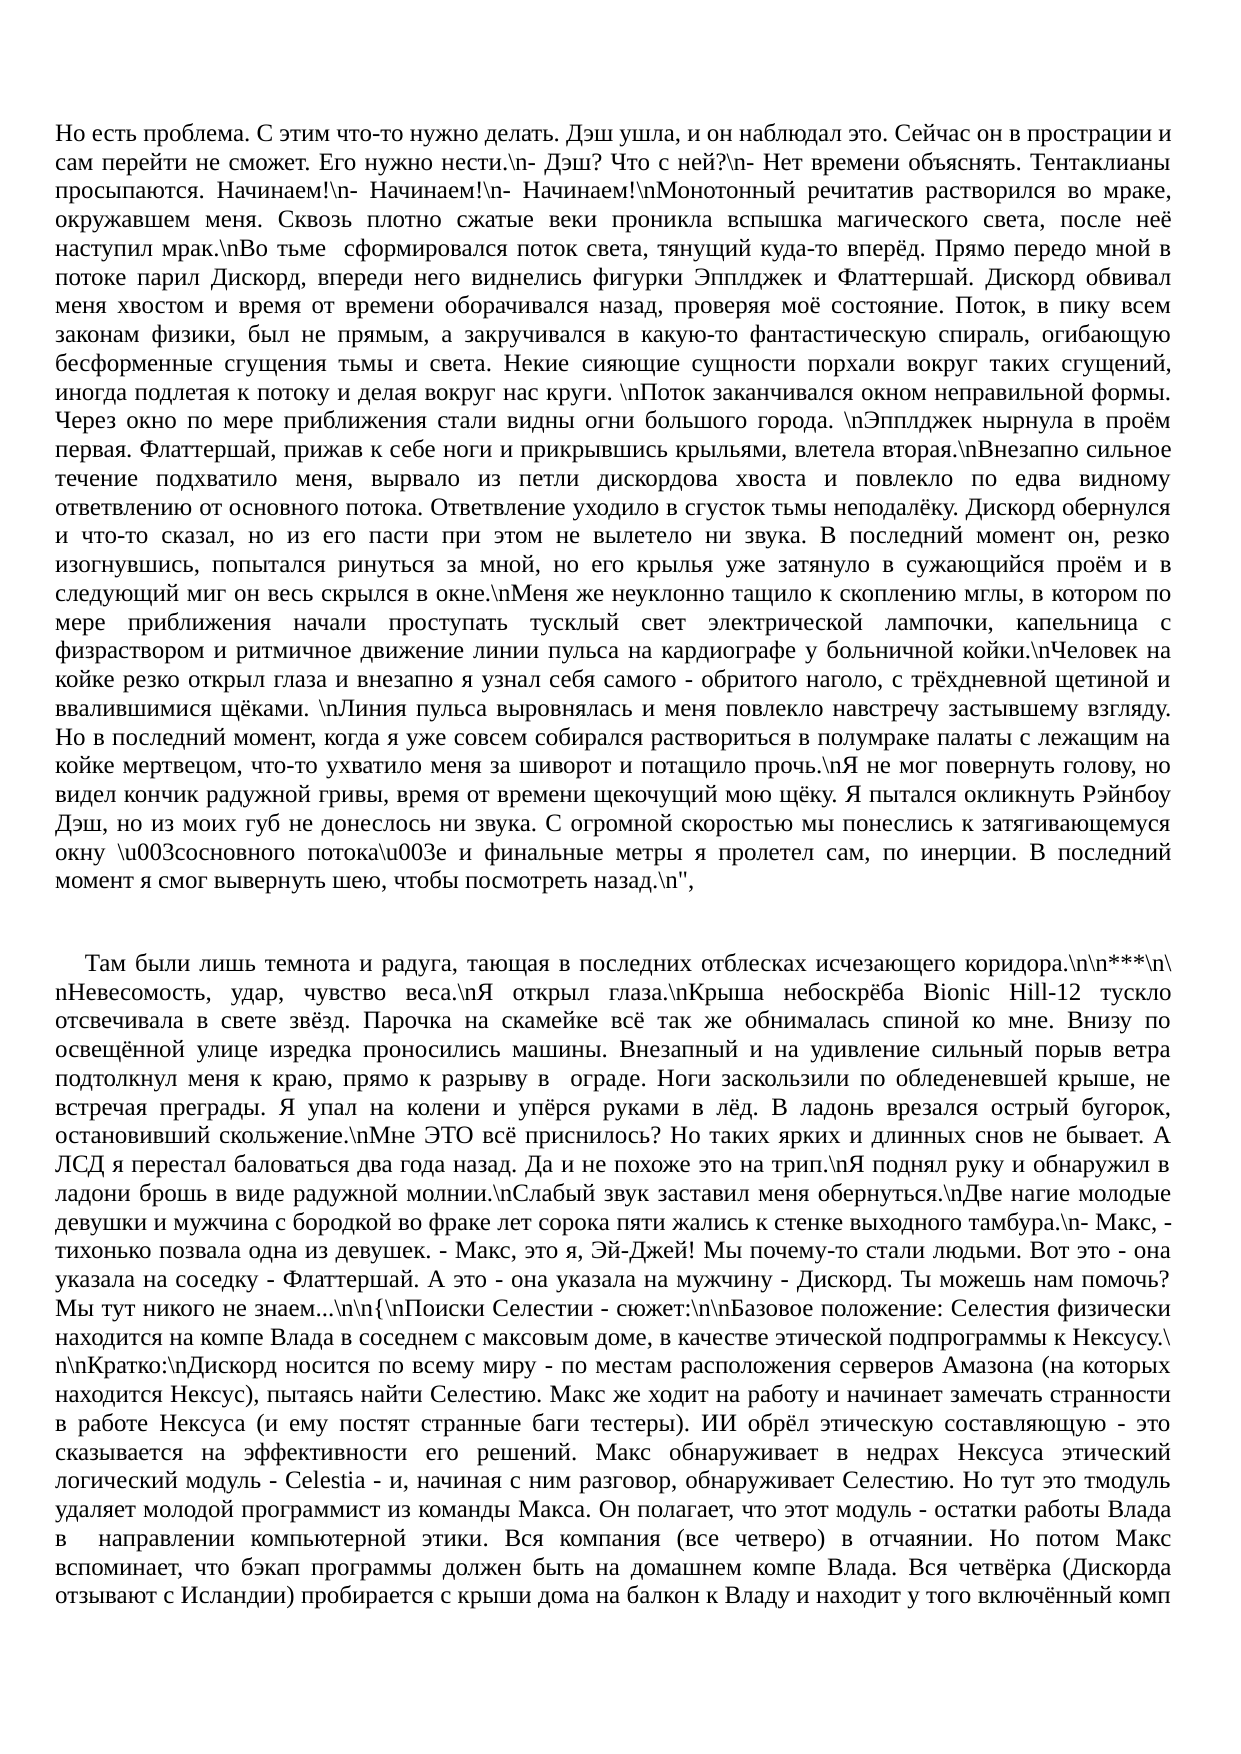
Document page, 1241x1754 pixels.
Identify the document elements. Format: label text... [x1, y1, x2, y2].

text Там были лишь темнота и радуга, тающая в последних отблесках исчезающего коридора.\n\n***\n\nНевесомость, удар, чувство веса.\nЯ открыл глаза.\nКрыша небоскрёба Bionic Hill-12 тускло отсвечивала в свете звёзд. Парочка на скамейке всё так же обнималась спиной ко мне. Внизу по освещённой улице изредка проносились машины. Внезапный и на удивление сильный порыв ветра подтолкнул меня к краю, прямо к разрыву в ограде. Ноги заскользили по обледеневшей крыше, не встречая преграды. Я упал на колени и упёрся руками в лёд. В ладонь врезался острый бугорок, остановивший скольжение.\nМне ЭТО всё приснилось? Но таких ярких и длинных снов не бывает. А ЛСД я перестал баловаться два года назад. Да и не похоже это на трип.\nЯ поднял руку и обнаружил в ладони брошь в виде радужной молнии.\nСлабый звук заставил меня обернуться.\nДве нагие молодые девушки и мужчина с бородкой во фраке лет сорока пяти жались к стенке выходного тамбура.\n- Макс, - тихонько позвала одна из девушек. - Макс, это я, Эй-Джей! Мы почему-то стали людьми. Вот это - она указала на соседку - Флаттершай. А это - она указала на мужчину - Дискорд. Ты можешь нам помочь? Мы тут никого не знаем...\n\n{\nПоиски Селестии - сюжет:\n\nБазовое положение: Селестия физически находится на компе Влада в соседнем с максовым доме, в качестве этической подпрограммы к Нексусу.\n\nКратко:\nДискорд носится по всему миру - по местам расположения серверов Амазона (на которых находится Нексус), пытаясь найти Селестию. Макс же ходит на работу и начинает замечать странности в работе Нексуса (и ему постят странные баги тестеры). ИИ обрёл этическую составляющую - это сказывается на эффективности его решений. Макс обнаруживает в недрах Нексуса этический логический модуль - Celestia - и, начиная с ним разговор, обнаруживает Селестию. Но тут это тмодуль удаляет молодой программист из команды Макса. Он полагает, что этот модуль - остатки работы Влада в направлении компьютерной этики. Вся компания (все четверо) в отчаянии. Но потом Макс вспоминает, что бэкап программы должен быть на домашнем компе Влада. Вся четвёрка (Дискорда отзывают с Исландии) пробирается с крыши дома на балкон к Владу и находит у того включённый комп [55, 948, 1172, 1609]
text Но есть проблема. С этим что-то нужно делать. Дэш ушла, и он наблюдал это. Сейчас он в прострации и сам перейти не сможет. Его нужно нести.\n- Дэш? Что с ней?\n- Нет времени объяснять. Тентаклианы просыпаются. Начинаем!\n- Начинаем!\n- Начинаем!\nМонотонный речитатив растворился во мраке, окружавшем меня. Сквозь плотно сжатые веки проникла вспышка магического света, после неё наступил мрак.\nВо тьме сформировался поток света, тянущий куда-то вперёд. Прямо передо мной в потоке парил Дискорд, впереди него виднелись фигурки Эпплджек и Флаттершай. Дискорд обвивал меня хвостом и время от времени оборачивался назад, проверяя моё состояние. Поток, в пику всем законам физики, был не прямым, а закручивался в какую-то фантастическую спираль, огибающую бесформенные сгущения тьмы и света. Некие сияющие сущности порхали вокруг таких сгущений, иногда подлетая к потоку и делая вокруг нас круги. \nПоток заканчивался окном неправильной формы. Через окно по мере приближения стали видны огни большого города. \nЭпплджек нырнула в проём первая. Флаттершай, прижав к себе ноги и прикрывшись крыльями, влетела вторая.\nВнезапно сильное течение подхватило меня, вырвало из петли дискордова хвоста и повлекло по едва видному ответвлению от основного потока. Ответвление уходило в сгусток тьмы неподалёку. Дискорд обернулся и что-то сказал, но из его пасти при этом не вылетело ни звука. В последний момент он, резко изогнувшись, попытался ринуться за мной, но его крылья уже затянуло в сужающийся проём и в следующий миг он весь скрылся в окне.\nМеня же неуклонно тащило к скоплению мглы, в котором по мере приближения начали проступать тусклый свет электрической лампочки, капельница с физраствором и ритмичное движение линии пульса на кардиографе у больничной койки.\nЧеловек на койке резко открыл глаза и внезапно я узнал себя самого - обритого наголо, с трёхдневной щетиной и ввалившимися щёками. \nЛиния пульса выровнялась и меня повлекло навстречу застывшему взгляду. Но в последний момент, когда я уже совсем собирался раствориться в полумраке палаты с лежащим на койке мертвецом, что-то ухватило меня за шиворот и потащило прочь.\nЯ не мог повернуть голову, но видел кончик радужной гривы, время от времени щекочущий мою щёку. Я пытался окликнуть Рэйнбоу Дэш, но из моих губ не донеслось ни звука. С огромной скоростью мы понеслись к затягивающемуся окну \u003cосновного потока\u003e и финальные метры я пролетел сам, по инерции. В последний момент я смог вывернуть шею, чтобы посмотреть назад.\n", [55, 118, 1172, 894]
